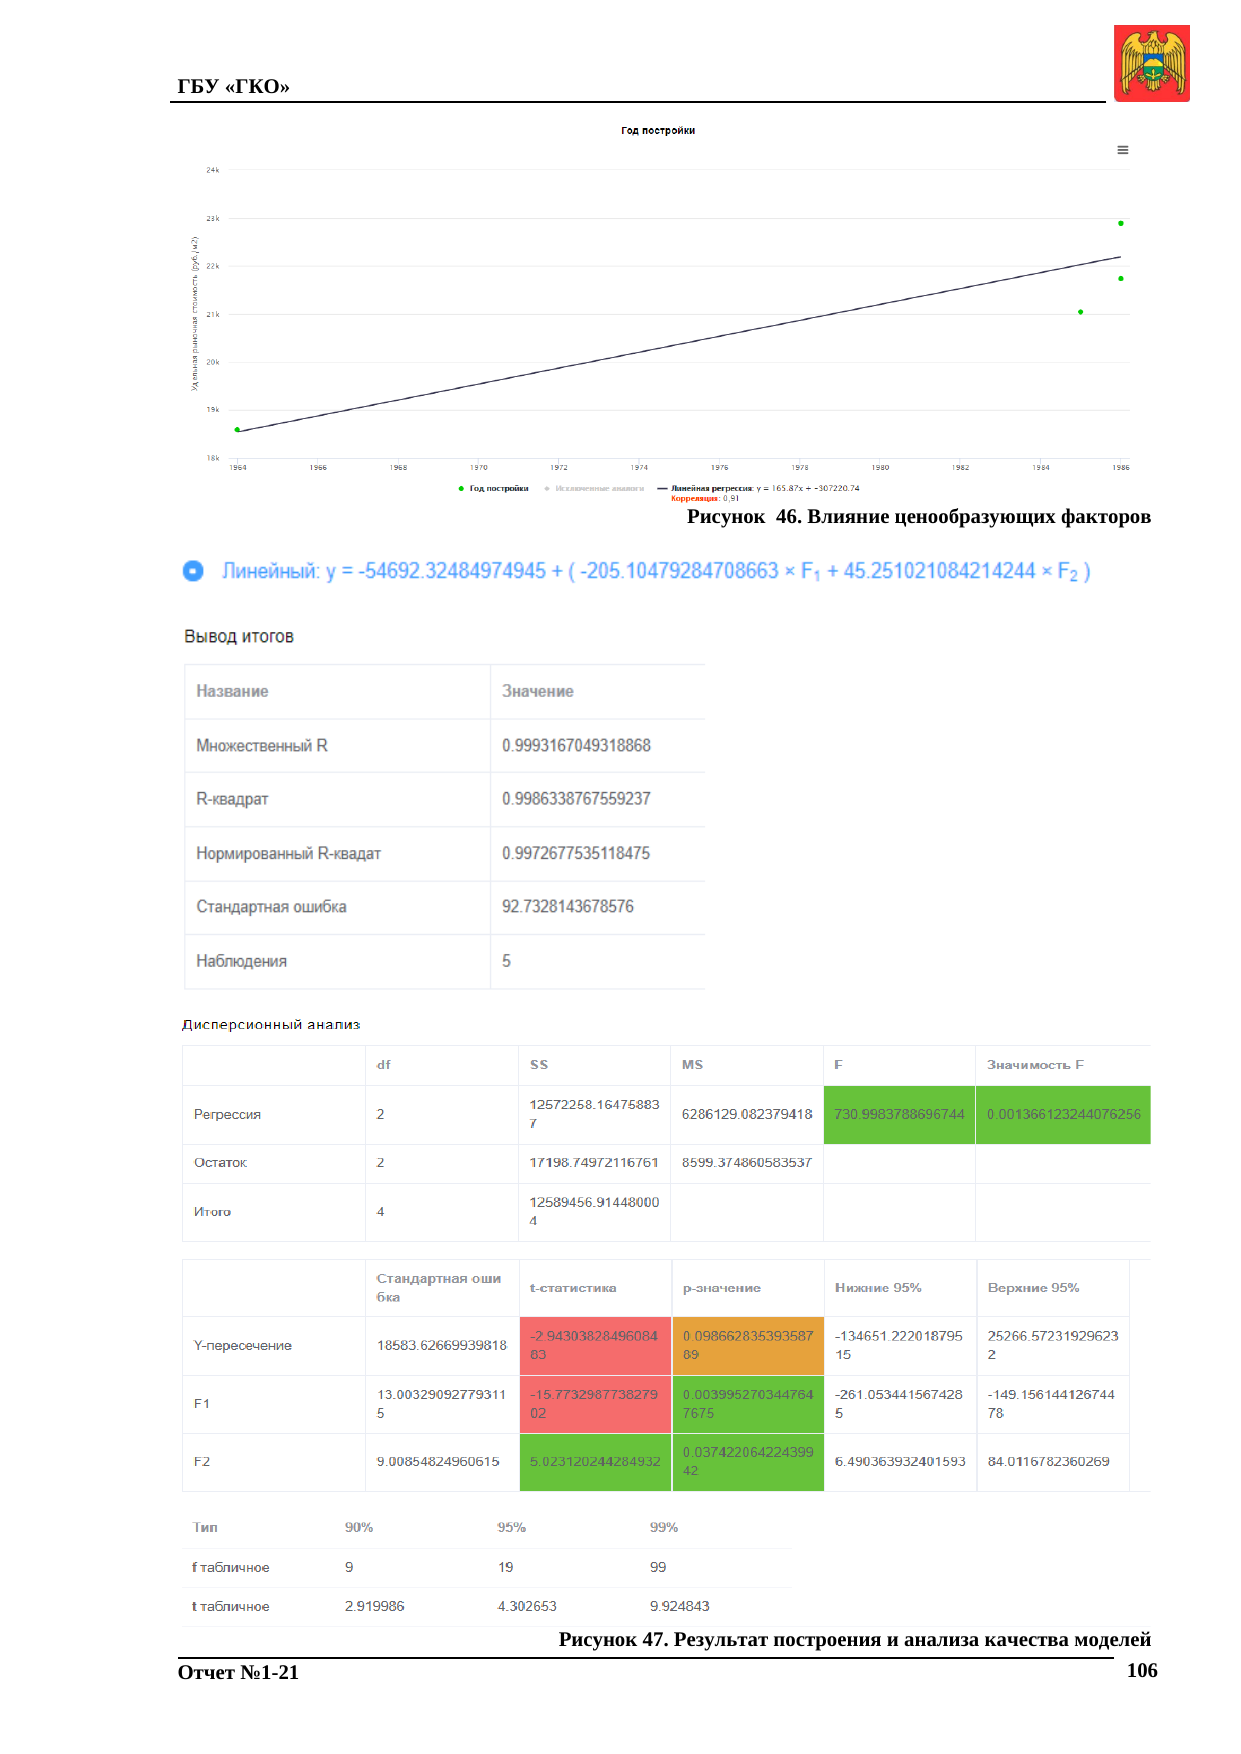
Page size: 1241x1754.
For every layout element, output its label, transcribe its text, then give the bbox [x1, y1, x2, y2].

text Рисунок 46. Влияние ценообразующих факторов [177, 505, 1152, 528]
text Рисунок 47. Результат построения и анализа качества моделей [177, 1627, 1152, 1651]
